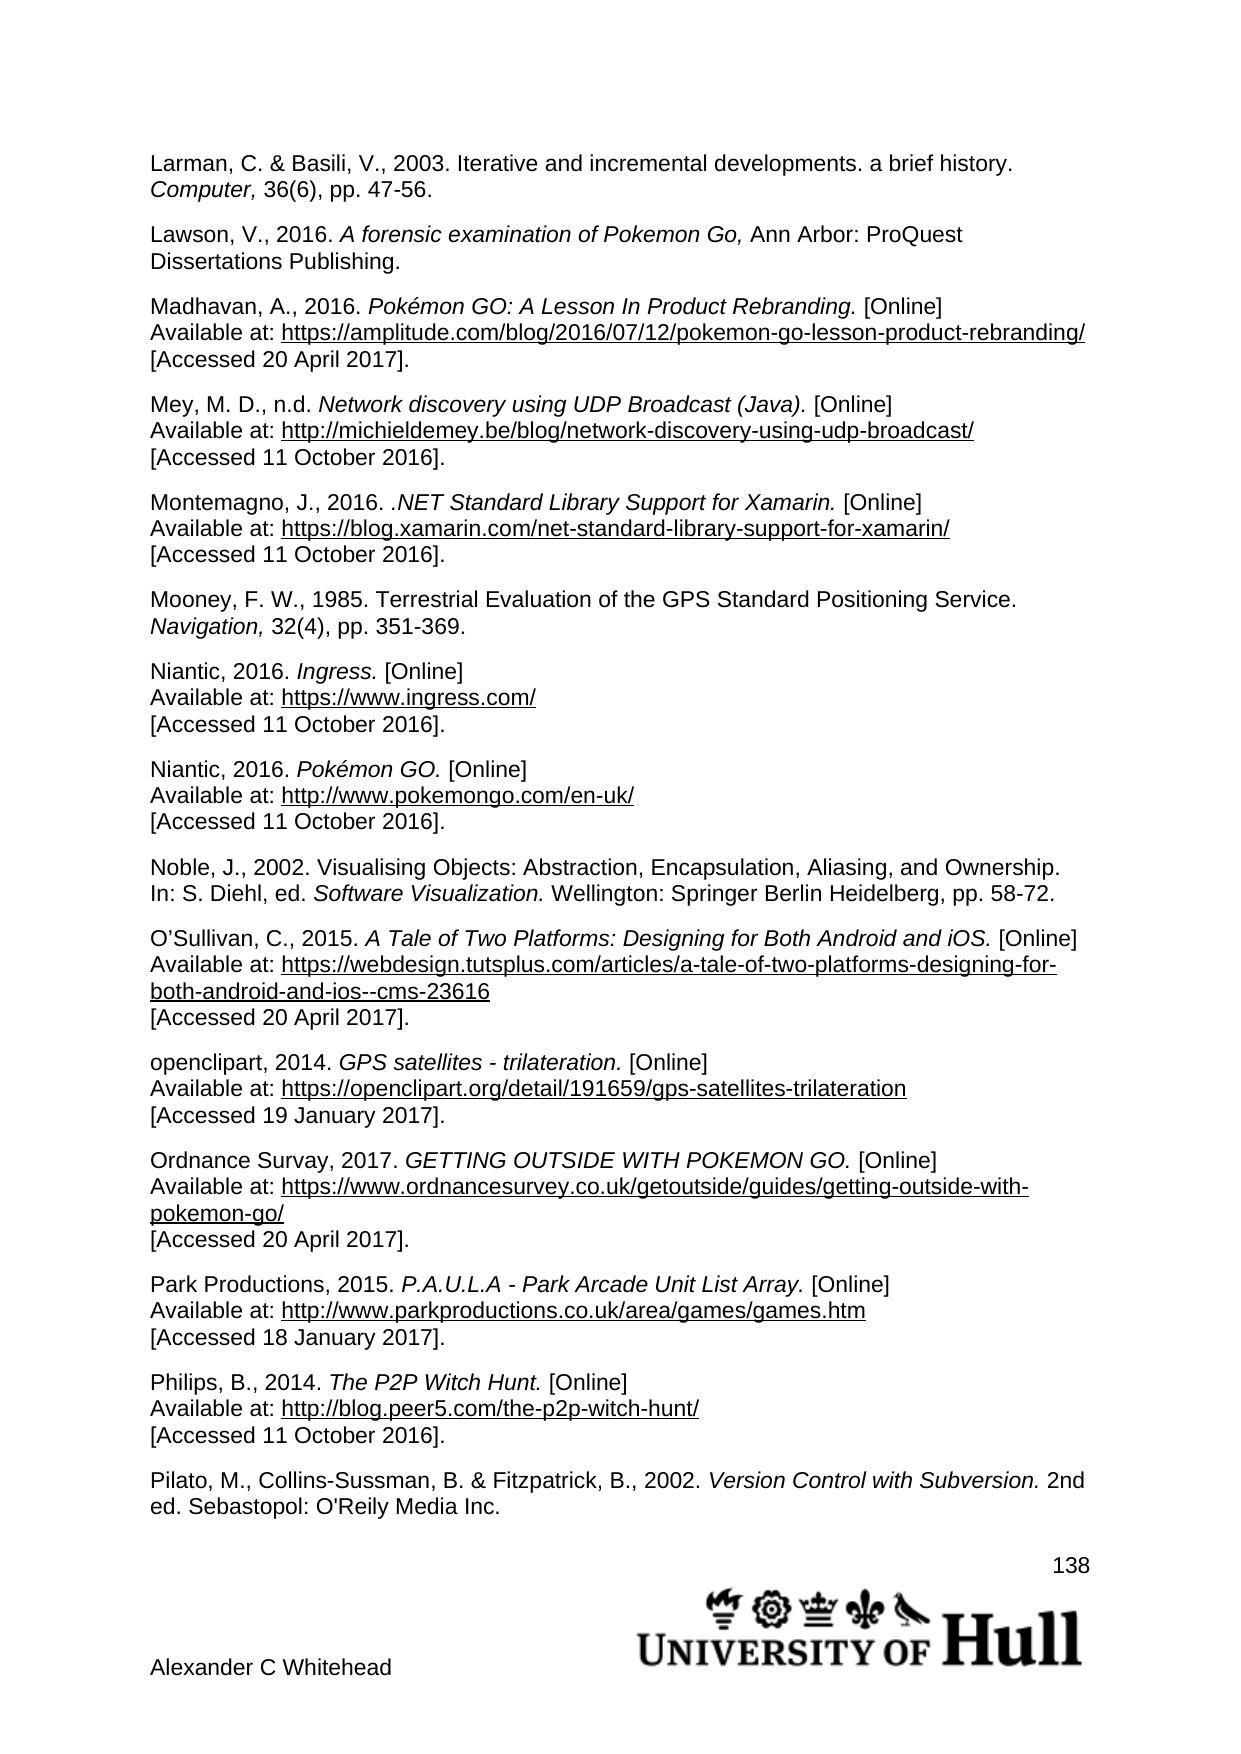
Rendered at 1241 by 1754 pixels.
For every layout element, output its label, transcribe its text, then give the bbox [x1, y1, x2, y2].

text Madhavan, A., 2016. Pokémon GO: A Lesson In Product Rebranding. [Online] Available at: https://amplitude.com/blog/2016/07/12/pokemon-go-lesson-product-rebranding/ [Accessed 20 April 2017]. [150, 293, 1090, 372]
text openclipart, 2014. GPS satellites - trilateration. [Online] Available at: https://openclipart.org/detail/191659/gps-satellites-trilateration [Accessed 19 January 2017]. [150, 1049, 1090, 1128]
text Pilato, M., Collins-Sussman, B. & Fitzpatrick, B., 2002. Version Control with Subversion. 2nd ed. Sebastopol: O'Reily Media Inc. [150, 1467, 1090, 1519]
text Park Productions, 2015. P.A.U.L.A - Park Arcade Unit List Array. [Online] Available at: http://www.parkproductions.co.uk/area/games/games.htm [Accessed 18 January 2017]. [150, 1271, 1090, 1350]
text Mooney, F. W., 1985. Terrestrial Evaluation of the GPS Standard Positioning Service. Navigation, 32(4), pp. 351-369. [150, 586, 1090, 639]
text Ordnance Survay, 2017. GETTING OUTSIDE WITH POKEMON GO. [Online] Available at: https://www.ordnancesurvey.co.uk/getoutside/guides/getting-outside-with-pokemon-go/ [Accessed 20 April 2017]. [150, 1147, 1090, 1252]
text Niantic, 2016. Ingress. [Online] Available at: https://www.ingress.com/ [Accessed 11 October 2016]. [150, 658, 1090, 737]
text Noble, J., 2002. Visualising Objects: Abstraction, Encapsulation, Aliasing, and Ownership. In: S. Diehl, ed. Software Visualization. Wellington: Springer Berlin Heidelberg, pp. 58-72. [150, 853, 1090, 906]
text Lawson, V., 2016. A forensic examination of Pokemon Go, Ann Arbor: ProQuest Dissertations Publishing. [150, 221, 1090, 274]
text O’Sullivan, C., 2015. A Tale of Two Platforms: Designing for Both Android and iOS. [Online] Available at: https://webdesign.tutsplus.com/articles/a-tale-of-two-platforms-designing-for-both-android-and-ios--cms-23616 [Accessed 20 April 2017]. [150, 925, 1090, 1030]
text Montemagno, J., 2016. .NET Standard Library Support for Xamarin. [Online] Available at: https://blog.xamarin.com/net-standard-library-support-for-xamarin/ [Accessed 11 October 2016]. [150, 488, 1090, 568]
text Philips, B., 2014. The P2P Witch Hunt. [Online] Available at: http://blog.peer5.com/the-p2p-witch-hunt/ [Accessed 11 October 2016]. [150, 1369, 1090, 1448]
text Niantic, 2016. Pokémon GO. [Online] Available at: http://www.pokemongo.com/en-uk/ [Accessed 11 October 2016]. [150, 756, 1090, 835]
text Mey, M. D., n.d. Network discovery using UDP Broadcast (Java). [Online] Available at: http://michieldemey.be/blog/network-discovery-using-udp-broadcast/ [Accessed 11 October 2016]. [150, 391, 1090, 470]
text Larman, C. & Basili, V., 2003. Iterative and incremental developments. a brief history. Computer, 36(6), pp. 47-56. [150, 150, 1090, 203]
picture [630, 1578, 1091, 1676]
